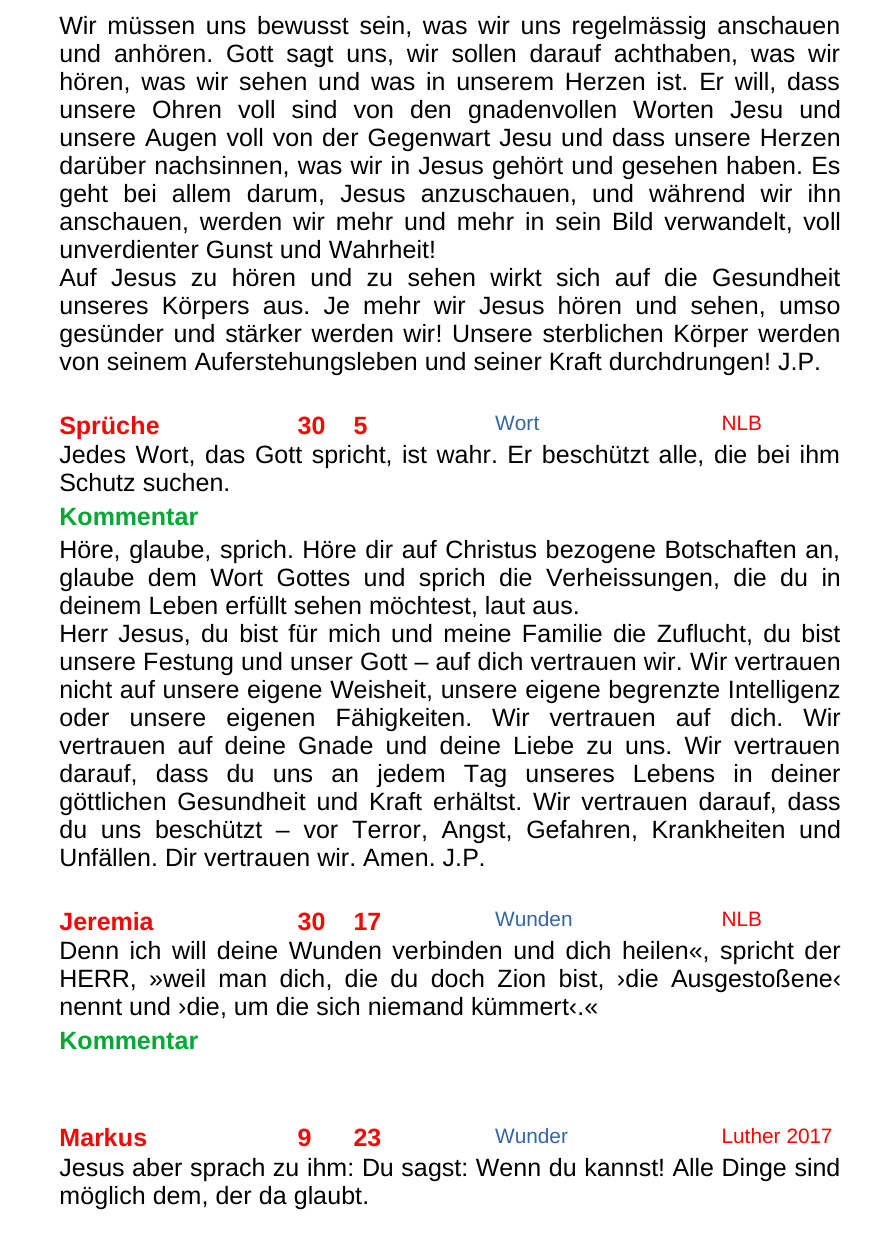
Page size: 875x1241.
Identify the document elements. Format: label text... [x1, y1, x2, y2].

table_cell [298, 503, 342, 533]
table_cell Jedes Wort, das Gott spricht, ist wahr. Er beschützt alle, die bei ihm Schutz suchen. [59, 441, 842, 497]
table_cell [59, 1059, 842, 1089]
table_cell [427, 1027, 495, 1056]
table_cell [677, 908, 721, 937]
table_cell [298, 1027, 342, 1056]
table_cell Denn ich will deine Wunden verbinden und dich heilen«, spricht der HERR, »weil man dich, die du doch Zion bist, ›die Ausgestoßene‹ nennt und ›die, um die sich niemand kümmert‹.« [59, 937, 842, 1021]
table_cell [677, 503, 721, 533]
table_cell [206, 503, 297, 533]
table_cell [427, 412, 495, 441]
table_cell [59, 1089, 844, 1124]
table_cell 5 [353, 412, 427, 441]
table_cell NLB [721, 908, 844, 937]
table_cell [721, 1027, 842, 1056]
table_cell [427, 908, 495, 937]
table_cell [495, 1027, 677, 1056]
table_cell [677, 1027, 721, 1056]
table_cell Höre, glaube, sprich. Höre dir auf Christus bezogene Botschaften an, glaube dem Wort Gottes und sprich die Verheissungen, die du in deinem Leben erfüllt sehen möchtest, laut aus. Herr Jesus, du bist für mich und meine Familie die Zuflucht, du bist unsere Festung und unser Gott – auf dich vertrauen wir. Wir vertrauen nicht auf unsere eigene Weisheit, unsere eigene begrenzte Intelligenz oder unsere eigenen Fähigkeiten. Wir vertrauen auf dich. Wir vertrauen auf deine Gnade und deine Liebe zu uns. Wir vertrauen darauf, dass du uns an jedem Tag unseres Lebens in deiner göttlichen Gesundheit und Kraft erhältst. Wir vertrauen darauf, dass du uns beschützt – vor Terror, Angst, Gefahren, Krankheiten und Unfällen. Dir vertrauen wir. Amen. J.P. [59, 536, 842, 872]
table_cell [427, 503, 495, 533]
table_cell Wunden [495, 908, 677, 937]
table_cell 23 [353, 1124, 427, 1154]
table_cell [353, 503, 427, 533]
table_cell [342, 1027, 353, 1056]
table_cell Luther 2017 [721, 1124, 844, 1154]
table_cell Wir müssen uns bewusst sein, was wir uns regelmässig anschauen und anhören. Gott sagt uns, wir sollen darauf achthaben, was wir hören, was wir sehen und was in unserem Herzen ist. Er will, dass unsere Ohren voll sind von den gnadenvollen Worten Jesu und unsere Augen voll von der Gegenwart Jesu und dass unsere Herzen darüber nachsinnen, was wir in Jesus gehört und gesehen haben. Es geht bei allem darum, Jesus anzuschauen, und während wir ihn anschauen, werden wir mehr und mehr in sein Bild verwandelt, voll unverdienter Gunst und Wahrheit! Auf Jesus zu hören und zu sehen wirkt sich auf die Gesundheit unseres Körpers aus. Je mehr wir Jesus hören und sehen, umso gesünder und stärker werden wir! Unsere sterblichen Körper werden von seinem Auferstehungsleben und seiner Kraft durchdrungen! J.P. [59, 12, 842, 376]
table_cell [342, 1124, 353, 1154]
table_cell 9 [298, 1124, 342, 1154]
table_cell [342, 908, 353, 937]
table_cell [59, 1021, 844, 1027]
table_cell Kommentar [59, 503, 206, 533]
table_cell Wunder [495, 1124, 677, 1154]
table_cell 30 [298, 908, 342, 937]
table_cell Markus [59, 1124, 297, 1154]
table_cell Wort [495, 412, 677, 441]
table_cell [342, 503, 353, 533]
table_cell [677, 412, 721, 441]
table_cell 30 [298, 412, 342, 441]
table_cell Jesus aber sprach zu ihm: Du sagst: Wenn du kannst! Alle Dinge sind möglich dem, der da glaubt. [59, 1154, 842, 1210]
table_cell [677, 1124, 721, 1154]
table_cell 17 [353, 908, 427, 937]
table_cell [59, 1210, 844, 1216]
table_cell [59, 497, 844, 503]
table_cell Kommentar [59, 1027, 206, 1056]
table_cell Jeremia [59, 908, 297, 937]
table_cell [427, 1124, 495, 1154]
table_cell [206, 1027, 297, 1056]
table_cell Sprüche [59, 412, 297, 441]
table_cell [495, 503, 677, 533]
table_cell [342, 412, 353, 441]
table_cell [353, 1027, 427, 1056]
table_cell [721, 503, 842, 533]
table_cell [59, 376, 844, 412]
table_cell [59, 872, 844, 907]
table_cell NLB [721, 412, 844, 441]
